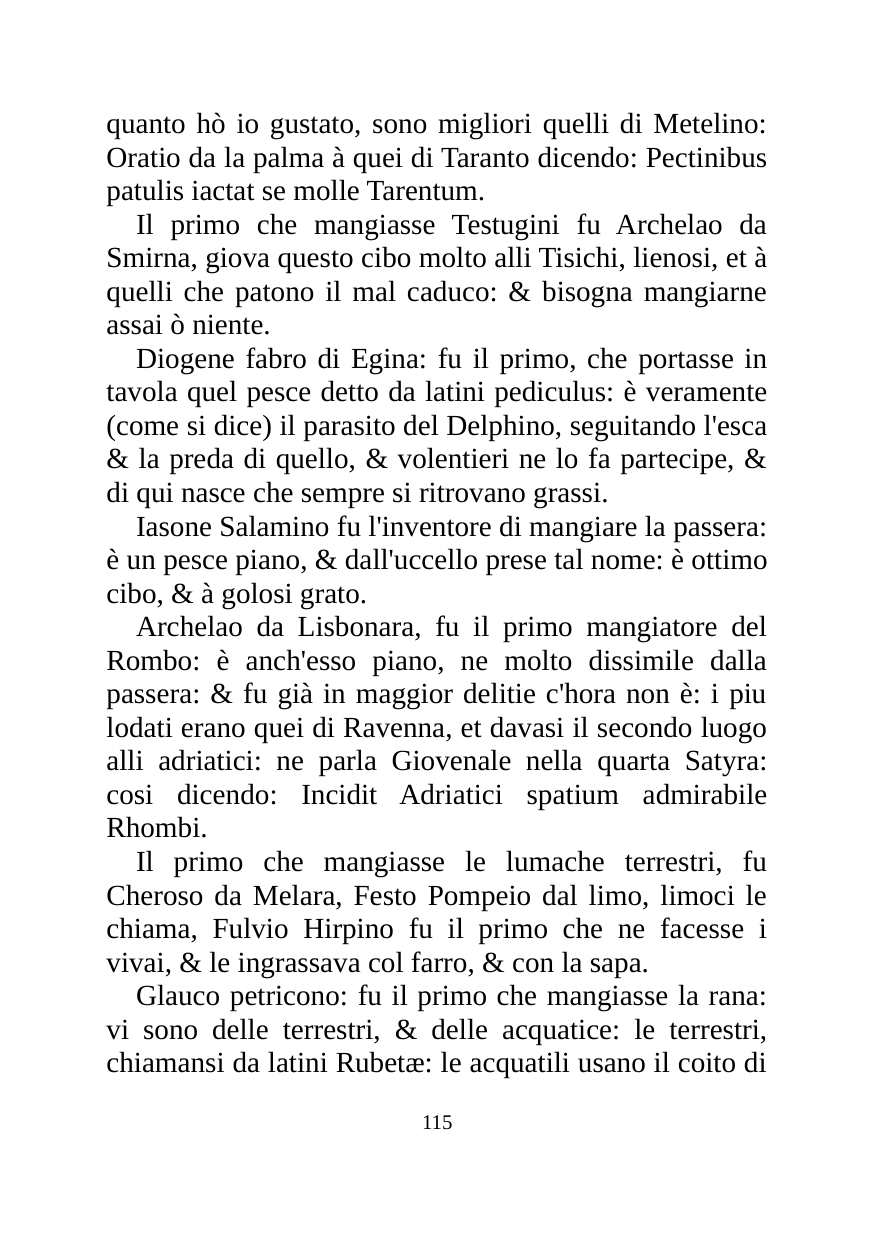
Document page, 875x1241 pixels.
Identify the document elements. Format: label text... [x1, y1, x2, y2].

text Archelao da Lisbonara, fu il primo mangiatore del Rombo: è anch'esso piano, ne molto dissimile dalla passera: & fu già in maggior delitie c'hora non è: i piu lodati erano quei di Ravenna, et davasi il secondo luogo alli adriatici: ne parla Giovenale nella quarta Satyra: cosi dicendo: Incidit Adriatici spatium admirabile Rhombi. [106, 609, 768, 844]
text Diogene fabro di Egina: fu il primo, che portasse in tavola quel pesce detto da latini pediculus: è veramente (come si dice) il parasito del Delphino, seguitando l'esca & la preda di quello, & volentieri ne lo fa partecipe, & di qui nasce che sempre si ritrovano grassi. [106, 341, 768, 509]
text Il primo che mangiasse le lumache terrestri, fu Cheroso da Melara, Festo Pompeio dal limo, limoci le chiama, Fulvio Hirpino fu il primo che ne facesse i vivai, & le ingrassava col farro, & con la sapa. [106, 844, 768, 978]
text Glauco petricono: fu il primo che mangiasse la rana: vi sono delle terrestri, & delle acquatice: le terrestri, chiamansi da latini Rubetæ: le acquatili usano il coito di [106, 978, 768, 1079]
text quanto hò io gustato, sono migliori quelli di Metelino: Oratio da la palma à quei di Taranto dicendo: Pectinibus patulis iactat se molle Tarentum. [106, 106, 768, 207]
text Il primo che mangiasse Testugini fu Archelao da Smirna, giova questo cibo molto alli Tisichi, lienosi, et à quelli che patono il mal caduco: & bisogna mangiarne assai ò niente. [106, 207, 768, 341]
text Iasone Salamino fu l'inventore di mangiare la passera: è un pesce piano, & dall'uccello prese tal nome: è ottimo cibo, & à golosi grato. [106, 509, 768, 609]
